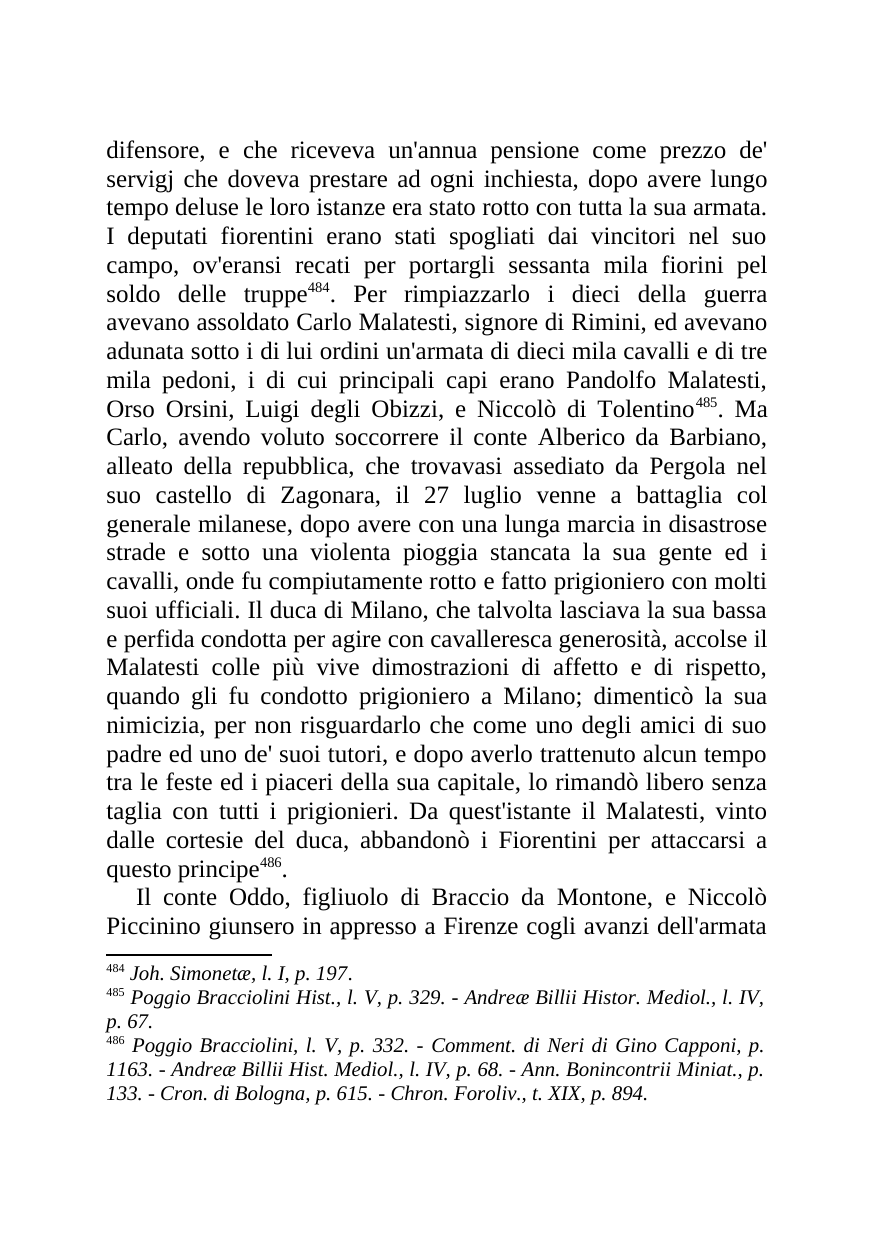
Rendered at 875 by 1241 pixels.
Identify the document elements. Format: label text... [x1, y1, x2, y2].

text Poggio Bracciolini Hist., l. V, p. 329. - Andreæ Billii Histor. Mediol., l. IV, p. 67. [106, 985, 768, 1033]
text Joh. Simonetæ, l. I, p. 197. [106, 961, 768, 985]
text Il conte Oddo, figliuolo di Braccio da Montone, e Niccolò Piccinino giunsero in appresso a Firenze cogli avanzi dell'armata [106, 882, 768, 940]
text difensore, e che riceveva un'annua pensione come prezzo de' servigj che doveva prestare ad ogni inchiesta, dopo avere lungo tempo deluse le loro istanze era stato rotto con tutta la sua armata. I deputati fiorentini erano stati spogliati dai vincitori nel suo campo, ov'eransi recati per portargli sessanta mila fiorini pel soldo delle truppe. Per rimpiazzarlo i dieci della guerra avevano assoldato Carlo Malatesti, signore di Rimini, ed avevano adunata sotto i di lui ordini un'armata di dieci mila cavalli e di tre mila pedoni, i di cui principali capi erano Pandolfo Malatesti, Orso Orsini, Luigi degli Obizzi, e Niccolò di Tolentino. Ma Carlo, avendo voluto soccorrere il conte Alberico da Barbiano, alleato della repubblica, che trovavasi assediato da Pergola nel suo castello di Zagonara, il 27 luglio venne a battaglia col generale milanese, dopo avere con una lunga marcia in disastrose strade e sotto una violenta pioggia stancata la sua gente ed i cavalli, onde fu compiutamente rotto e fatto prigioniero con molti suoi ufficiali. Il duca di Milano, che talvolta lasciava la sua bassa e perfida condotta per agire con cavalleresca generosità, accolse il Malatesti colle più vive dimostrazioni di affetto e di rispetto, quando gli fu condotto prigioniero a Milano; dimenticò la sua nimicizia, per non risguardarlo che come uno degli amici di suo padre ed uno de' suoi tutori, e dopo averlo trattenuto alcun tempo tra le feste ed i piaceri della sua capitale, lo rimandò libero senza taglia con tutti i prigionieri. Da quest'istante il Malatesti, vinto dalle cortesie del duca, abbandonò i Fiorentini per attaccarsi a questo principe. [106, 135, 768, 882]
text Poggio Bracciolini, l. V, p. 332. - Comment. di Neri di Gino Capponi, p. 1163. - Andreæ Billii Hist. Mediol., l. IV, p. 68. - Ann. Bonincontrii Miniat., p. 133. - Cron. di Bologna, p. 615. - Chron. Foroliv., t. XIX, p. 894. [106, 1033, 768, 1105]
